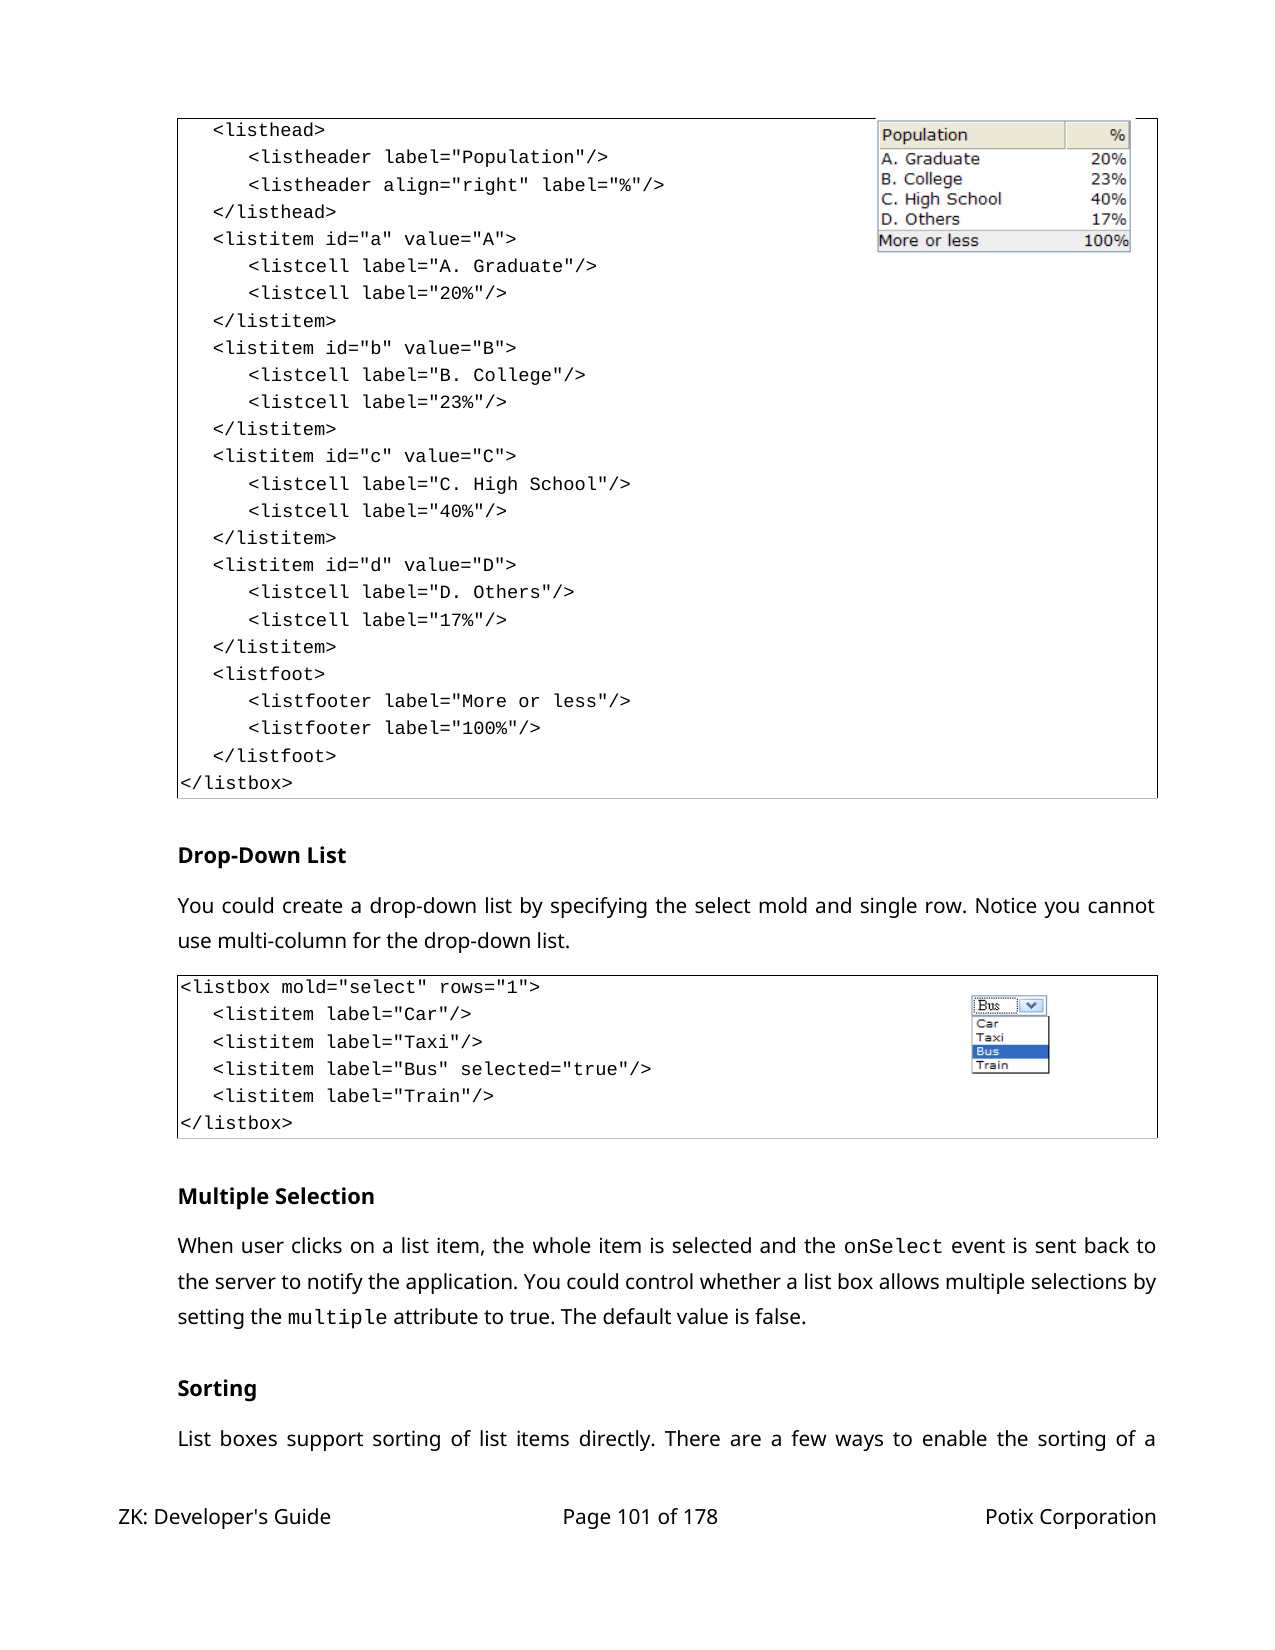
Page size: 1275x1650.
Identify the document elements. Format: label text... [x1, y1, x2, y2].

text <listitem label="Car"/> [178, 1002, 968, 1027]
text <listfooter label="More or less"/> [178, 689, 1157, 713]
text <listitem label="Taxi"/> [178, 1029, 968, 1054]
text <listitem id="a" value="A"> [178, 227, 875, 251]
text When user clicks on a list item, the whole item is selected and the onSelect event is sent back to the server to notify the application. You could control whether a list box allows multiple selections by setting the multiple attribute to true. The default value is false. [177, 1231, 1157, 1331]
text <listcell label="A. Graduate"/> [178, 254, 1157, 278]
text </listhead> [178, 200, 875, 224]
text [1136, 200, 1157, 224]
text </listfoot> [178, 743, 1157, 768]
text </listitem> [178, 417, 1157, 441]
text <listcell label="C. High School"/> [178, 472, 1157, 496]
text </listbox> [178, 1111, 1157, 1138]
text <listbox mold="select" rows="1"> [178, 976, 1157, 999]
subtitle Sorting [177, 1373, 1157, 1403]
text <listitem id="c" value="C"> [178, 444, 1157, 469]
text List boxes support sorting of list items directly. There are a few ways to enable the sorting of a [177, 1424, 1157, 1452]
text <listcell label="23%"/> [178, 390, 1157, 414]
text [1053, 1029, 1157, 1054]
text </listitem> [178, 308, 1157, 333]
text <listcell label="B. College"/> [178, 363, 1157, 387]
text <listfooter label="100%"/> [178, 716, 1157, 741]
text You could create a drop-down list by specifying the select mold and single row. Notice you cannot use multi-column for the drop-down list. [177, 891, 1157, 954]
text <listitem label="Train"/> [178, 1084, 1157, 1108]
text <listitem label="Bus" selected="true"/> [178, 1057, 1157, 1081]
text <listheader label="Population"/> [178, 145, 875, 169]
text </listbox> [178, 771, 1157, 798]
text </listitem> [178, 635, 1157, 659]
text <listheader align="right" label="%"/> [178, 172, 875, 197]
text <listhead> [178, 119, 875, 142]
text <listcell label="D. Others"/> [178, 580, 1157, 604]
picture [968, 993, 1053, 1076]
text [1136, 119, 1157, 142]
text <listcell label="40%"/> [178, 499, 1157, 523]
text <listcell label="20%"/> [178, 281, 1157, 306]
subtitle Drop-Down List [177, 840, 1157, 870]
picture [875, 118, 1136, 255]
text <listitem id="b" value="B"> [178, 336, 1157, 360]
subtitle Multiple Selection [177, 1181, 1157, 1211]
text </listitem> [178, 526, 1157, 550]
text <listitem id="d" value="D"> [178, 553, 1157, 577]
text <listfoot> [178, 662, 1157, 686]
text [1053, 1002, 1157, 1027]
text <listcell label="17%"/> [178, 607, 1157, 632]
